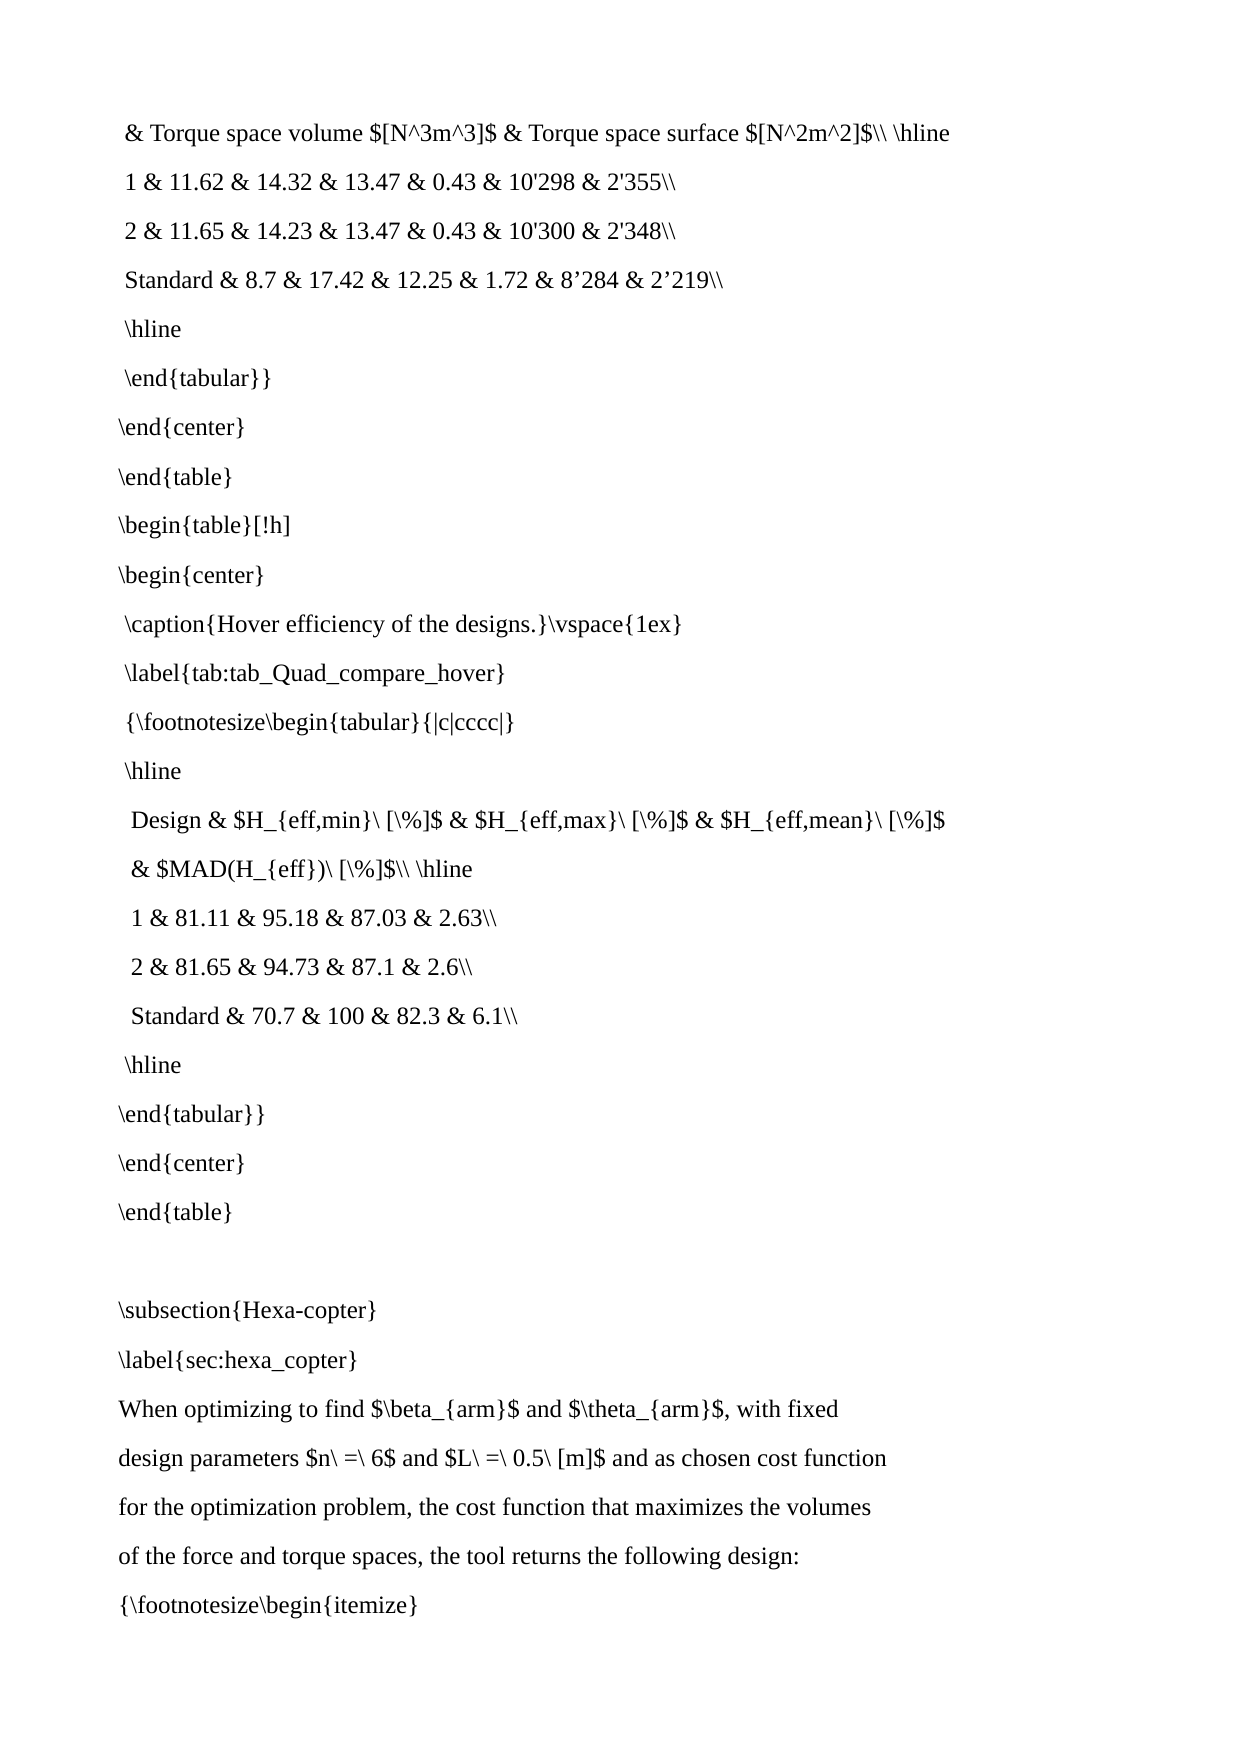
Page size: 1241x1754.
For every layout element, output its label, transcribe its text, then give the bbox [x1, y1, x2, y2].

text \begin{table}[!h] [118, 511, 1122, 539]
text \end{table} [118, 1197, 1122, 1226]
text 1 & 11.62 & 14.32 & 13.47 & 0.43 & 10'298 & 2'355\\ [118, 167, 1122, 196]
text 1 & 81.11 & 95.18 & 87.03 & 2.63\\ [118, 903, 1122, 932]
text \hline [118, 756, 1122, 785]
text \label{tab:tab_Quad_compare_hover} [118, 658, 1122, 687]
text \subsection{Hexa-copter} [118, 1296, 1122, 1324]
text \caption{Hover efficiency of the designs.}\vspace{1ex} [118, 609, 1122, 637]
text \end{center} [118, 1148, 1122, 1177]
text Standard & 70.7 & 100 & 82.3 & 6.1\\ [118, 1001, 1122, 1030]
text & Torque space volume $[N^3m^3]$ & Torque space surface $[N^2m^2]$\\ \hline [118, 118, 1122, 147]
text for the optimization problem, the cost function that maximizes the volumes [118, 1492, 1122, 1521]
text Standard & 8.7 & 17.42 & 12.25 & 1.72 & 8’284 & 2’219\\ [118, 265, 1122, 294]
text design parameters $n\ =\ 6$ and $L\ =\ 0.5\ [m]$ and as chosen cost function [118, 1443, 1122, 1472]
text {\footnotesize\begin{tabular}{|c|cccc|} [118, 707, 1122, 736]
text of the force and torque spaces, the tool returns the following design: [118, 1541, 1122, 1570]
text 2 & 11.65 & 14.23 & 13.47 & 0.43 & 10'300 & 2'348\\ [118, 216, 1122, 245]
text Design & $H_{eff,min}\ [\%]$ & $H_{eff,max}\ [\%]$ & $H_{eff,mean}\ [\%]$ [118, 805, 1122, 834]
text 2 & 81.65 & 94.73 & 87.1 & 2.6\\ [118, 952, 1122, 981]
text \end{tabular}} [118, 1099, 1122, 1128]
text \end{tabular}} [118, 363, 1122, 392]
text \begin{center} [118, 560, 1122, 588]
text & $MAD(H_{eff})\ [\%]$\\ \hline [118, 854, 1122, 883]
text \end{table} [118, 462, 1122, 490]
text \end{center} [118, 412, 1122, 441]
text \label{sec:hexa_copter} [118, 1345, 1122, 1373]
text \hline [118, 314, 1122, 343]
text \hline [118, 1050, 1122, 1079]
text When optimizing to find $\beta_{arm}$ and $\theta_{arm}$, with fixed [118, 1394, 1122, 1422]
text {\footnotesize\begin{itemize} [118, 1590, 1122, 1619]
